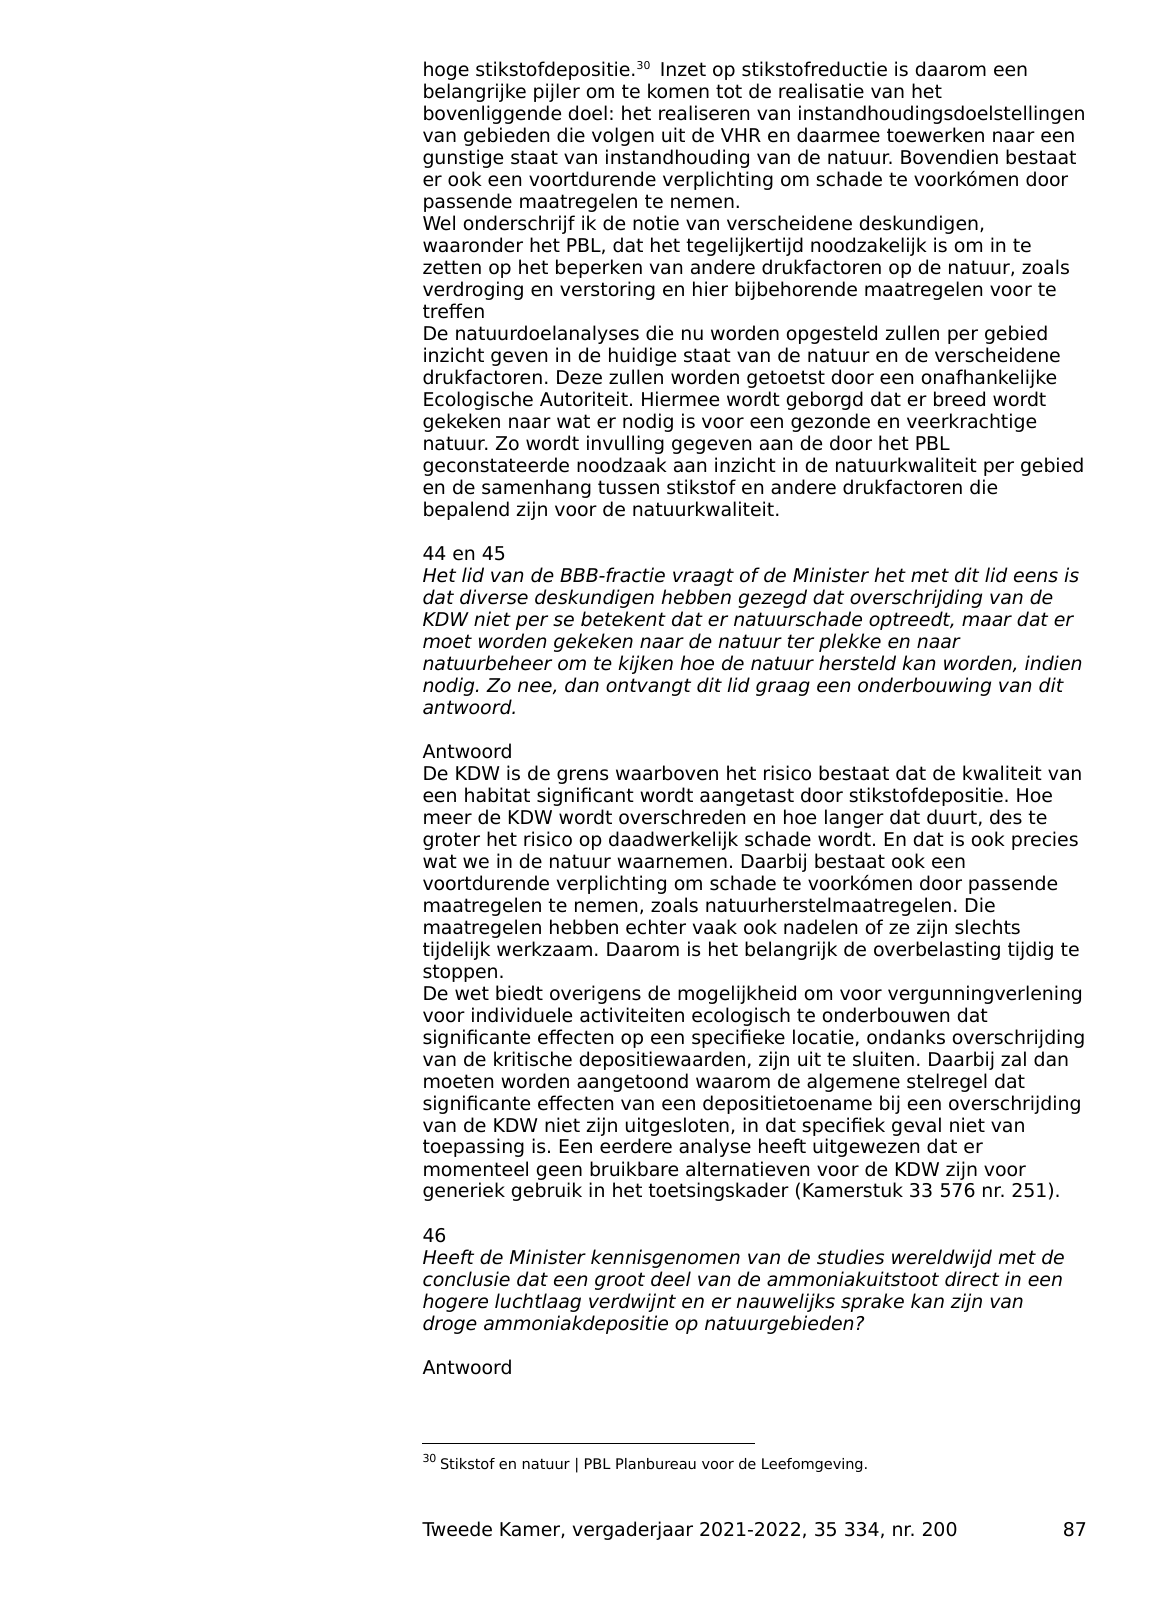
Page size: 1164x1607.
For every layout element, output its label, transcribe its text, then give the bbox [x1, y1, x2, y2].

text Het lid van de BBB-fractie vraagt of de Minister het met dit lid eens is dat diverse deskundigen hebben gezegd dat overschrijding van de KDW niet per se betekent dat er natuurschade optreedt, maar dat er moet worden gekeken naar de natuur ter plekke en naar natuurbeheer om te kijken hoe de natuur hersteld kan worden, indien nodig. Zo nee, dan ontvangt dit lid graag een onderbouwing van dit antwoord. [422, 565, 1087, 719]
text hoge stikstofdepositie. Inzet op stikstofreductie is daarom een belangrijke pijler om te komen tot de realisatie van het bovenliggende doel: het realiseren van instandhoudingsdoelstellingen van gebieden die volgen uit de VHR en daarmee toewerken naar een gunstige staat van instandhouding van de natuur. Bovendien bestaat er ook een voortdurende verplichting om schade te voorkómen door passende maatregelen te nemen. [422, 59, 1087, 213]
text De natuurdoelanalyses die nu worden opgesteld zullen per gebied inzicht geven in de huidige staat van de natuur en de verscheidene drukfactoren. Deze zullen worden getoetst door een onafhankelijke Ecologische Autoriteit. Hiermee wordt geborgd dat er breed wordt gekeken naar wat er nodig is voor een gezonde en veerkrachtige natuur. Zo wordt invulling gegeven aan de door het PBL geconstateerde noodzaak aan inzicht in de natuurkwaliteit per gebied en de samenhang tussen stikstof en andere drukfactoren die bepalend zijn voor de natuurkwaliteit. [422, 323, 1087, 521]
text Antwoord [422, 741, 1087, 763]
text Antwoord [422, 1357, 1087, 1379]
text 44 en 45 [422, 543, 1087, 565]
text De wet biedt overigens de mogelijkheid om voor vergunningverlening voor individuele activiteiten ecologisch te onderbouwen dat significante effecten op een specifieke locatie, ondanks overschrijding van de kritische depositiewaarden, zijn uit te sluiten. Daarbij zal dan moeten worden aangetoond waarom de algemene stelregel dat significante effecten van een depositietoename bij een overschrijding van de KDW niet zijn uitgesloten, in dat specifiek geval niet van toepassing is. Een eerdere analyse heeft uitgewezen dat er momenteel geen bruikbare alternatieven voor de KDW zijn voor generiek gebruik in het toetsingskader (Kamerstuk 33 576 nr. 251). [422, 983, 1087, 1202]
text Stikstof en natuur | PBL Planbureau voor de Leefomgeving. [422, 1452, 1087, 1474]
text Wel onderschrijf ik de notie van verscheidene deskundigen, waaronder het PBL, dat het tegelijkertijd noodzakelijk is om in te zetten op het beperken van andere drukfactoren op de natuur, zoals verdroging en verstoring en hier bijbehorende maatregelen voor te treffen [422, 213, 1087, 323]
text De KDW is de grens waarboven het risico bestaat dat de kwaliteit van een habitat significant wordt aangetast door stikstofdepositie. Hoe meer de KDW wordt overschreden en hoe langer dat duurt, des te groter het risico op daadwerkelijk schade wordt. En dat is ook precies wat we in de natuur waarnemen. Daarbij bestaat ook een voortdurende verplichting om schade te voorkómen door passende maatregelen te nemen, zoals natuurherstelmaatregelen. Die maatregelen hebben echter vaak ook nadelen of ze zijn slechts tijdelijk werkzaam. Daarom is het belangrijk de overbelasting tijdig te stoppen. [422, 763, 1087, 983]
text 46 [422, 1224, 1087, 1247]
text Heeft de Minister kennisgenomen van de studies wereldwijd met de conclusie dat een groot deel van de ammoniakuitstoot direct in een hogere luchtlaag verdwijnt en er nauwelijks sprake kan zijn van droge ammoniakdepositie op natuurgebieden? [422, 1247, 1087, 1334]
